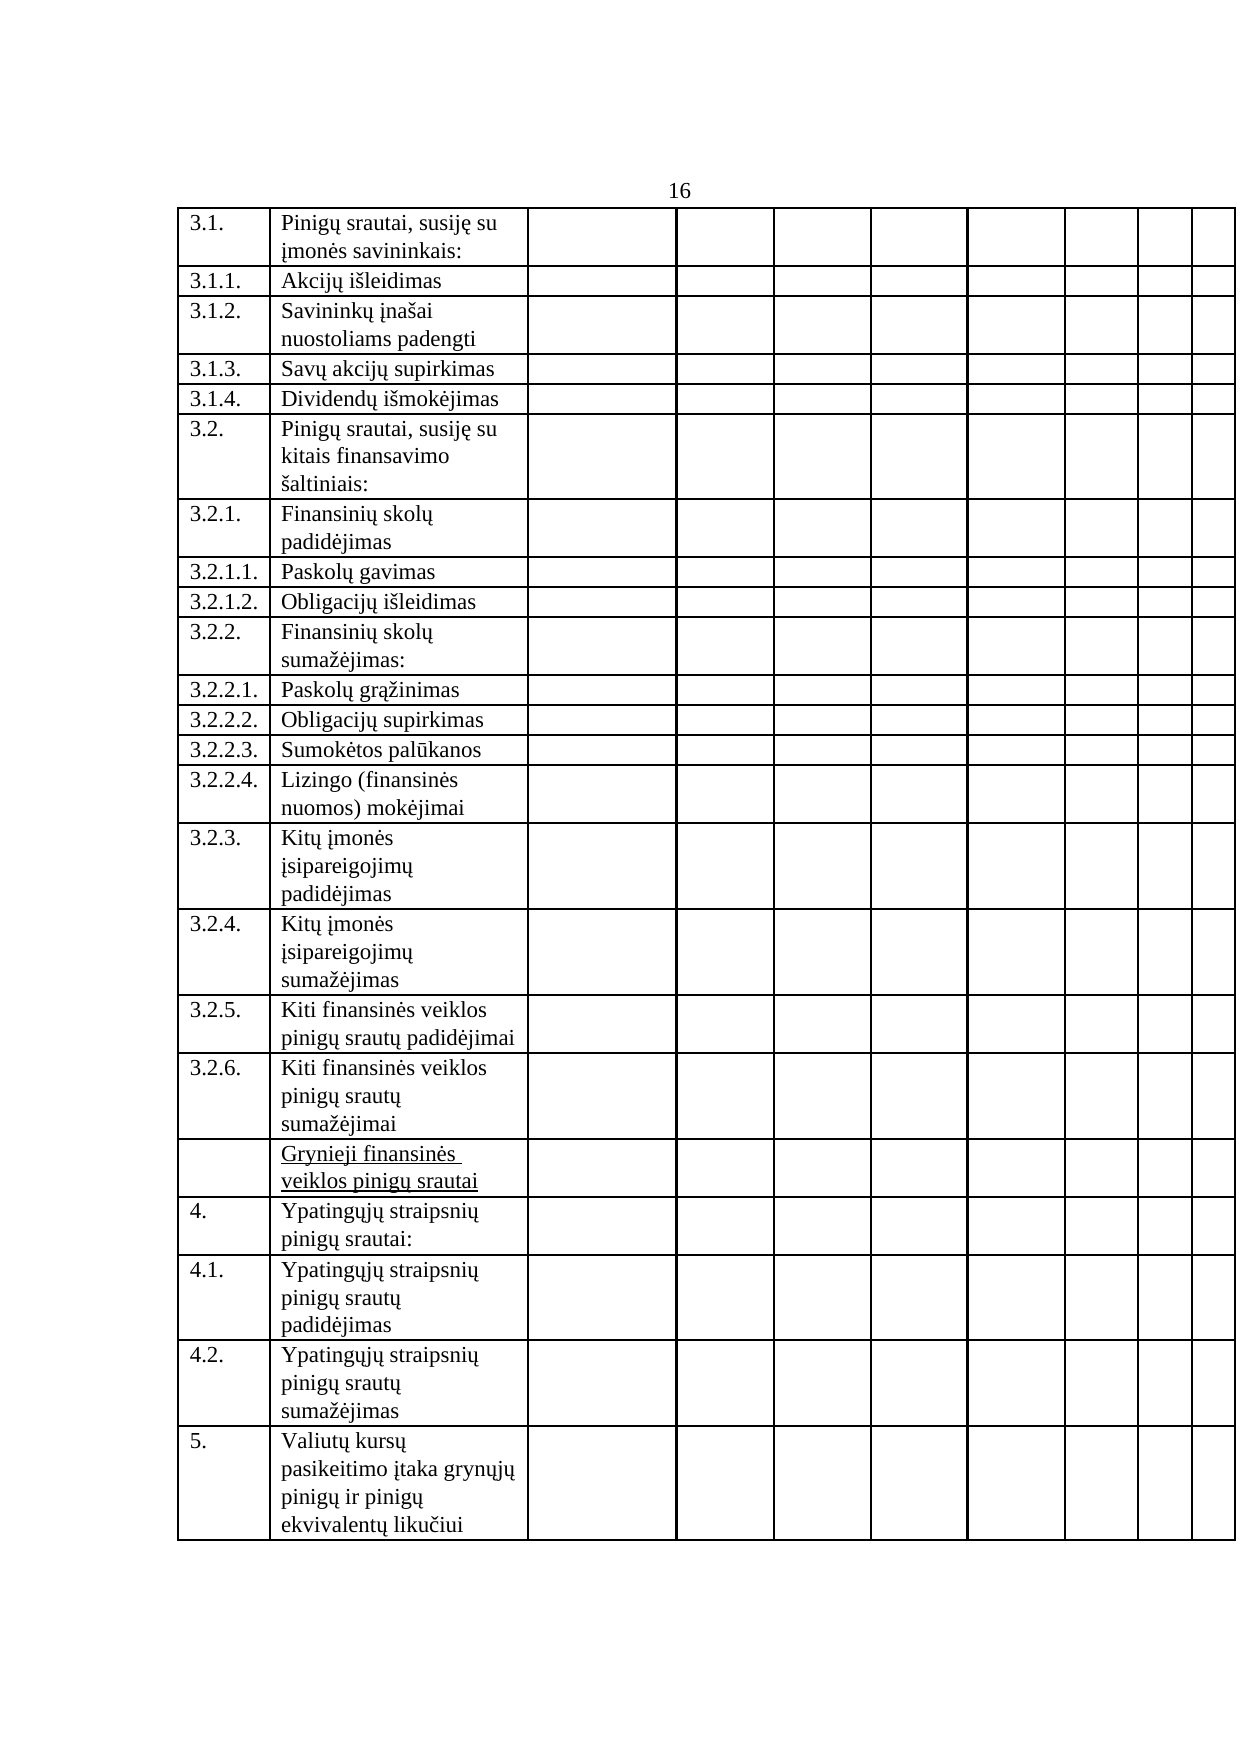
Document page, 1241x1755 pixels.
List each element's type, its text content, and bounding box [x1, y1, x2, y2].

table_cell 4. [179, 1198, 269, 1253]
table_cell [678, 706, 773, 734]
table_cell [872, 1054, 966, 1137]
table_cell [969, 415, 1064, 498]
table_cell [1066, 1054, 1137, 1137]
table_cell [775, 766, 870, 822]
table_cell [529, 209, 675, 264]
table_cell [678, 588, 773, 616]
table_cell [1139, 1341, 1191, 1425]
table_cell [872, 996, 966, 1052]
table_cell [1193, 824, 1234, 908]
table_cell [1193, 1054, 1234, 1137]
table_cell [872, 824, 966, 908]
table_cell [1066, 588, 1137, 616]
table_cell [872, 385, 966, 412]
table_cell [678, 618, 773, 674]
table_cell [1193, 618, 1234, 674]
table_cell [969, 1256, 1064, 1339]
table_cell 5. [179, 1427, 269, 1539]
table_cell Savų akcijų supirkimas [271, 355, 527, 382]
table_cell 3.1.2. [179, 297, 269, 352]
table_cell [678, 1427, 773, 1539]
table_cell [775, 1054, 870, 1137]
table_cell [1139, 1054, 1191, 1137]
table_cell [529, 558, 675, 586]
table_cell 3.1.4. [179, 385, 269, 412]
table_cell [1066, 618, 1137, 674]
table_cell [1139, 1140, 1191, 1196]
table_cell [775, 267, 870, 294]
table_cell [1066, 209, 1137, 264]
table_cell Kitų įmonės įsipareigojimų sumažėjimas [271, 910, 527, 994]
table_cell Ypatingųjų straipsnių pinigų srautų padidėjimas [271, 1256, 527, 1339]
table_cell [969, 558, 1064, 586]
table_cell [529, 355, 675, 382]
table_cell [1066, 676, 1137, 704]
table_cell [1066, 385, 1137, 412]
table_cell [775, 996, 870, 1052]
table_cell [1066, 1341, 1137, 1425]
table_cell [529, 385, 675, 412]
table_cell Dividendų išmokėjimas [271, 385, 527, 412]
table_cell Kitų įmonės įsipareigojimų padidėjimas [271, 824, 527, 908]
table_cell Savininkų įnašai nuostoliams padengti [271, 297, 527, 352]
table_cell Sumokėtos palūkanos [271, 736, 527, 764]
table_cell [775, 1341, 870, 1425]
table_cell [1139, 736, 1191, 764]
table_cell [969, 1198, 1064, 1253]
table_cell [1066, 267, 1137, 294]
table_cell [775, 676, 870, 704]
table_cell [872, 1341, 966, 1425]
table_cell Finansinių skolų sumažėjimas: [271, 618, 527, 674]
table_cell 3.2.2.3. [179, 736, 269, 764]
table_cell 3.2.2.1. [179, 676, 269, 704]
table_cell [678, 1140, 773, 1196]
table_cell 4.2. [179, 1341, 269, 1425]
table_cell [872, 736, 966, 764]
table_cell [1193, 766, 1234, 822]
table_cell [1139, 209, 1191, 264]
table_cell [678, 267, 773, 294]
table_cell [529, 1140, 675, 1196]
table_cell [1139, 500, 1191, 556]
table_cell [678, 676, 773, 704]
table_cell [872, 1140, 966, 1196]
table_cell [775, 558, 870, 586]
table_cell [969, 910, 1064, 994]
table_cell [678, 415, 773, 498]
table_cell [1193, 385, 1234, 412]
table_cell [1066, 297, 1137, 352]
table_cell [969, 618, 1064, 674]
table_cell [1193, 209, 1234, 264]
table_cell 3.2.1. [179, 500, 269, 556]
table_cell [969, 736, 1064, 764]
table_cell [969, 1054, 1064, 1137]
table_cell [529, 996, 675, 1052]
table_cell [1139, 355, 1191, 382]
table_cell [1193, 676, 1234, 704]
table_cell [678, 766, 773, 822]
table_cell [872, 500, 966, 556]
table_cell [1193, 415, 1234, 498]
table_cell [969, 297, 1064, 352]
table_cell [969, 385, 1064, 412]
table_cell [872, 618, 966, 674]
table_cell [1193, 1198, 1234, 1253]
table_cell [775, 706, 870, 734]
table_cell [1139, 415, 1191, 498]
table_cell [529, 824, 675, 908]
table_cell Paskolų gavimas [271, 558, 527, 586]
table_cell [969, 1427, 1064, 1539]
table_cell 3.2.2.2. [179, 706, 269, 734]
table_cell [872, 1427, 966, 1539]
table_cell [969, 500, 1064, 556]
table_cell [678, 297, 773, 352]
table_cell [969, 267, 1064, 294]
table_cell [1139, 910, 1191, 994]
table_cell [1193, 706, 1234, 734]
table_cell 3.2.6. [179, 1054, 269, 1137]
table_cell 3.2.4. [179, 910, 269, 994]
table_cell [678, 1198, 773, 1253]
table_cell [1066, 706, 1137, 734]
table_cell [678, 500, 773, 556]
table_cell [872, 558, 966, 586]
table_cell [969, 355, 1064, 382]
table_cell [775, 618, 870, 674]
table_cell [775, 209, 870, 264]
table_cell [1193, 736, 1234, 764]
table_cell [969, 766, 1064, 822]
table_cell [1139, 1427, 1191, 1539]
table_cell [872, 706, 966, 734]
table_cell [1139, 558, 1191, 586]
table_cell [1066, 1256, 1137, 1339]
table_cell [678, 996, 773, 1052]
table_cell [1066, 996, 1137, 1052]
table_cell [1139, 766, 1191, 822]
table_cell [872, 267, 966, 294]
table_cell [872, 1198, 966, 1253]
table_cell [1066, 766, 1137, 822]
table_cell [678, 1054, 773, 1137]
table_cell [1066, 824, 1137, 908]
table_cell [529, 297, 675, 352]
table_cell [1066, 1198, 1137, 1253]
table_cell [969, 676, 1064, 704]
table_cell [775, 297, 870, 352]
table_cell Obligacijų supirkimas [271, 706, 527, 734]
table_cell [872, 415, 966, 498]
table_cell [529, 1256, 675, 1339]
table_cell [1066, 736, 1137, 764]
table_cell [529, 267, 675, 294]
table_cell 3.1. [179, 209, 269, 264]
table_cell [1139, 996, 1191, 1052]
table_cell [1066, 910, 1137, 994]
table_cell Valiutų kursų pasikeitimo įtaka grynųjų pinigų ir pinigų ekvivalentų likučiui [271, 1427, 527, 1539]
table_cell [872, 297, 966, 352]
table_cell [1193, 996, 1234, 1052]
table_cell 3.2.1.1. [179, 558, 269, 586]
table_cell [969, 706, 1064, 734]
table_cell [775, 1140, 870, 1196]
table_cell [529, 910, 675, 994]
table_cell [678, 736, 773, 764]
table_cell [969, 996, 1064, 1052]
table_cell [775, 588, 870, 616]
table_cell [1066, 558, 1137, 586]
table_cell [1193, 1427, 1234, 1539]
table_cell [529, 1198, 675, 1253]
table_cell [1193, 500, 1234, 556]
table_cell [775, 910, 870, 994]
table_cell [775, 385, 870, 412]
table_cell [1139, 588, 1191, 616]
table_cell [1139, 824, 1191, 908]
table_cell [678, 1256, 773, 1339]
table_cell [1139, 1198, 1191, 1253]
table_cell 4.1. [179, 1256, 269, 1339]
table_cell [678, 1341, 773, 1425]
table_cell [1193, 1256, 1234, 1339]
table_cell [1139, 297, 1191, 352]
table_cell 3.1.1. [179, 267, 269, 294]
table_cell [1193, 297, 1234, 352]
table_cell Finansinių skolų padidėjimas [271, 500, 527, 556]
table_cell Pinigų srautai, susiję su įmonės savininkais: [271, 209, 527, 264]
table_cell [775, 355, 870, 382]
table_cell [1139, 267, 1191, 294]
table_cell [1193, 558, 1234, 586]
table_cell 3.2.5. [179, 996, 269, 1052]
table_cell [1139, 676, 1191, 704]
table_cell 3.2.1.2. [179, 588, 269, 616]
table_cell [1066, 355, 1137, 382]
table_cell [529, 618, 675, 674]
table_cell [529, 588, 675, 616]
table_cell 3.1.3. [179, 355, 269, 382]
table_cell [969, 1140, 1064, 1196]
table_cell [775, 824, 870, 908]
table_cell [1193, 1140, 1234, 1196]
table_cell [872, 588, 966, 616]
table_cell [872, 910, 966, 994]
table_cell [529, 706, 675, 734]
table_cell [775, 1427, 870, 1539]
table_cell [775, 415, 870, 498]
table_cell [775, 1198, 870, 1253]
table_cell [1193, 267, 1234, 294]
table_cell [872, 355, 966, 382]
table_cell [179, 1140, 269, 1196]
table_cell [529, 500, 675, 556]
table_cell Ypatingųjų straipsnių pinigų srautai: [271, 1198, 527, 1253]
table_cell Akcijų išleidimas [271, 267, 527, 294]
table_cell [678, 209, 773, 264]
table_cell Paskolų grąžinimas [271, 676, 527, 704]
table_cell [1139, 1256, 1191, 1339]
table_cell [1139, 618, 1191, 674]
table_cell [1193, 1341, 1234, 1425]
table_cell [775, 1256, 870, 1339]
table_cell [775, 736, 870, 764]
table_cell [969, 824, 1064, 908]
table_cell [872, 1256, 966, 1339]
table_cell [529, 1341, 675, 1425]
table_cell 3.2. [179, 415, 269, 498]
table_cell [1193, 588, 1234, 616]
table_cell [529, 736, 675, 764]
table_cell [969, 209, 1064, 264]
table_cell [1139, 385, 1191, 412]
table_cell [969, 588, 1064, 616]
table_cell 3.2.3. [179, 824, 269, 908]
table_cell [529, 1427, 675, 1539]
table_cell [1139, 706, 1191, 734]
table_cell [529, 1054, 675, 1137]
table_cell Obligacijų išleidimas [271, 588, 527, 616]
table_cell [1066, 415, 1137, 498]
table_cell 3.2.2.4. [179, 766, 269, 822]
table_cell Ypatingųjų straipsnių pinigų srautų sumažėjimas [271, 1341, 527, 1425]
table_cell [872, 676, 966, 704]
table_cell [1066, 1427, 1137, 1539]
table_cell [678, 355, 773, 382]
table_cell [1193, 355, 1234, 382]
table_cell [1066, 1140, 1137, 1196]
table_cell Kiti finansinės veiklos pinigų srautų sumažėjimai [271, 1054, 527, 1137]
table_cell [678, 824, 773, 908]
table_cell [529, 676, 675, 704]
table_cell 3.2.2. [179, 618, 269, 674]
table_cell [678, 385, 773, 412]
table_cell Kiti finansinės veiklos pinigų srautų padidėjimai [271, 996, 527, 1052]
table_cell [872, 209, 966, 264]
table_cell [969, 1341, 1064, 1425]
table_cell Lizingo (finansinės nuomos) mokėjimai [271, 766, 527, 822]
table_cell [678, 558, 773, 586]
table_cell [775, 500, 870, 556]
table_cell [872, 766, 966, 822]
table_cell [529, 415, 675, 498]
table_cell [1066, 500, 1137, 556]
table_cell [678, 910, 773, 994]
table_cell [529, 766, 675, 822]
table_cell [1193, 910, 1234, 994]
table_cell Grynieji finansinės veiklos pinigų srautai [271, 1140, 527, 1196]
table_cell Pinigų srautai, susiję su kitais finansavimo šaltiniais: [271, 415, 527, 498]
